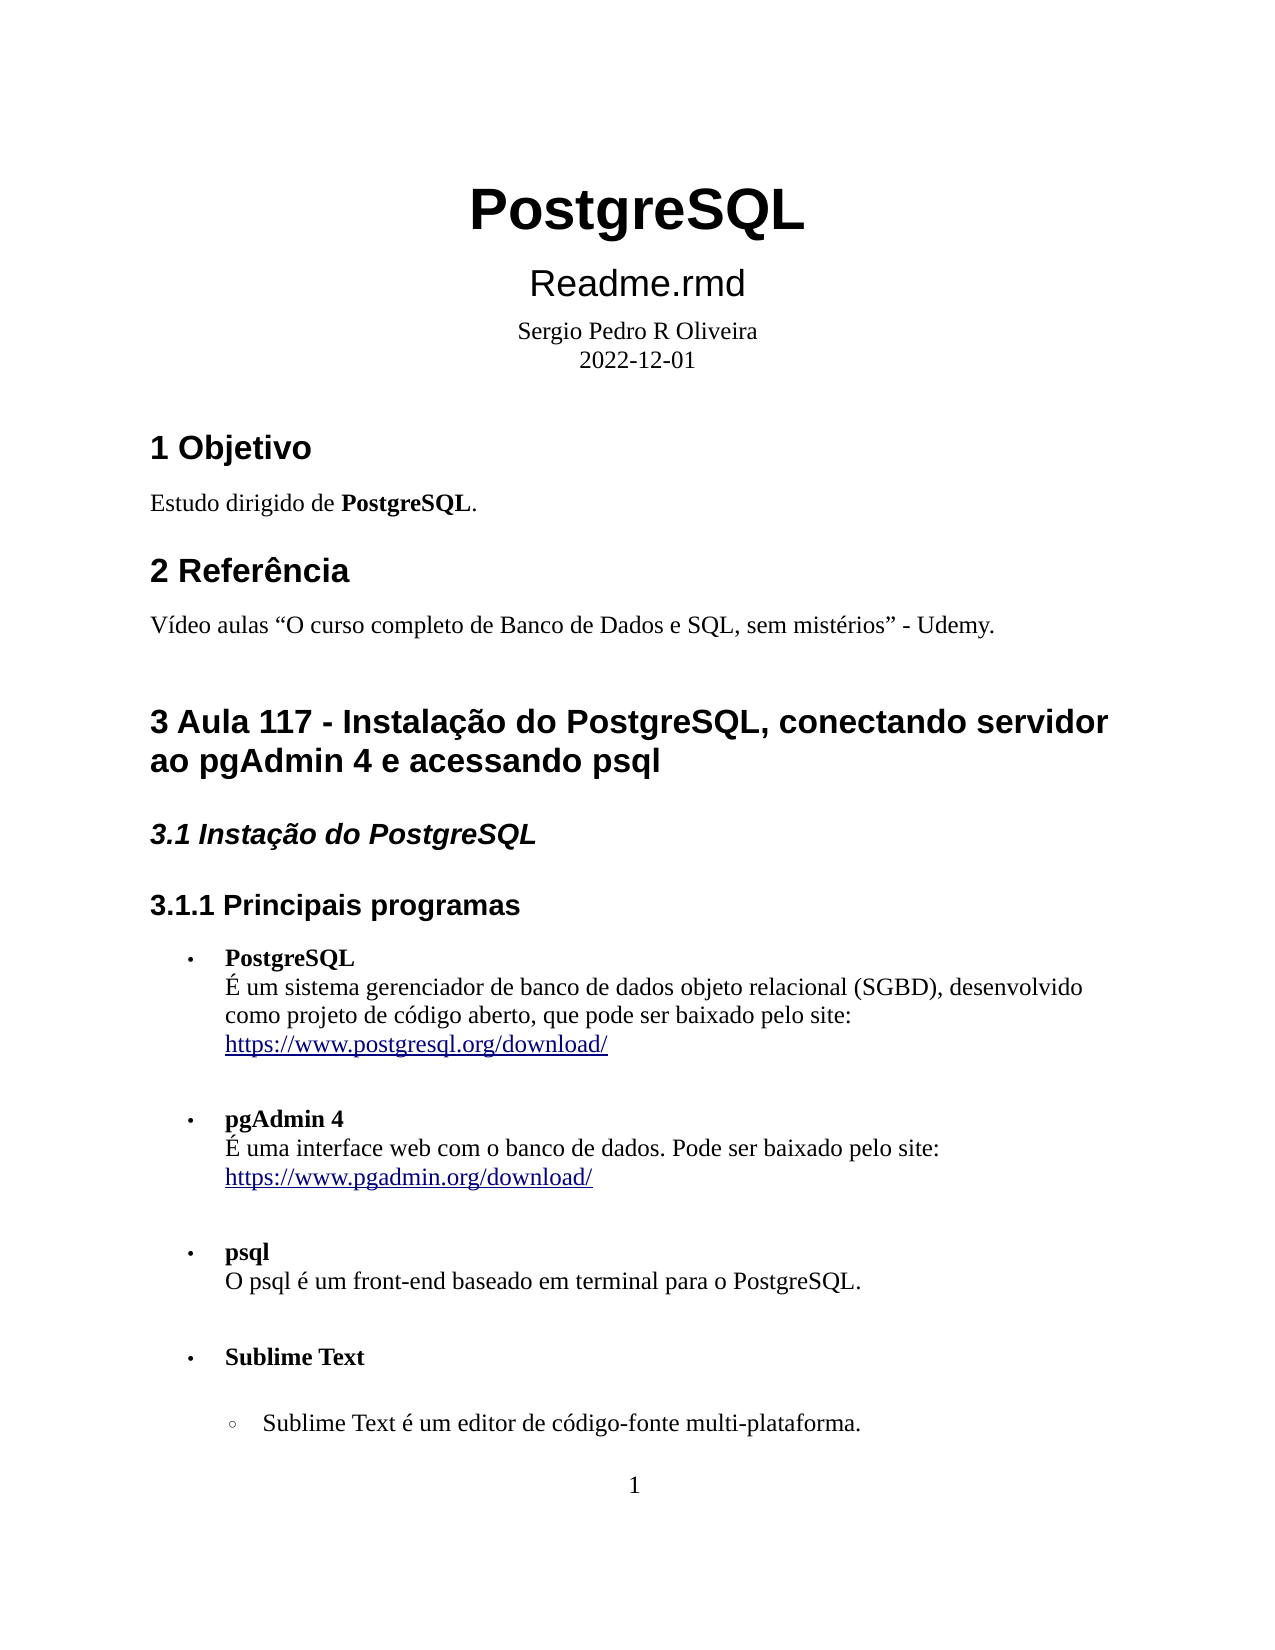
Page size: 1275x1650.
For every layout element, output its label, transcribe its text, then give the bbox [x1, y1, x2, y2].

subtitle 3 Aula 117 - Instalação do PostgreSQL, conectando servidor ao pgAdmin 4 e acessando psql [150, 702, 1125, 779]
list psql O psql é um front-end baseado em terminal para o PostgreSQL. [187, 1237, 1125, 1324]
text Estudo dirigido de PostgreSQL. [150, 488, 1125, 517]
list PostgreSQL É um sistema gerenciador de banco de dados objeto relacional (SGBD), desenvolvido como projeto de código aberto, que pode ser baixado pelo site: https://www.postgresql.org/download/ [187, 943, 1125, 1087]
subtitle 1 Objetivo [150, 428, 1125, 466]
subtitle 2 Referência [150, 551, 1125, 589]
list Sublime Text é um editor de código-fonte multi-plataforma. [225, 1408, 1125, 1437]
title PostgreSQL [150, 175, 1125, 242]
subtitle Readme.rmd [150, 261, 1125, 304]
list Sublime Text [187, 1342, 1125, 1399]
text 2022-12-01 [150, 345, 1125, 374]
subtitle 3.1.1 Principais programas [150, 888, 1125, 921]
text Sergio Pedro R Oliveira [150, 316, 1125, 345]
text Vídeo aulas “O curso completo de Banco de Dados e SQL, sem mistérios” - Udemy. [150, 611, 1125, 639]
subtitle 3.1 Instação do PostgreSQL [150, 817, 1125, 850]
list pgAdmin 4 É uma interface web com o banco de dados. Pode ser baixado pelo site: https://www.pgadmin.org/download/ [187, 1104, 1125, 1219]
